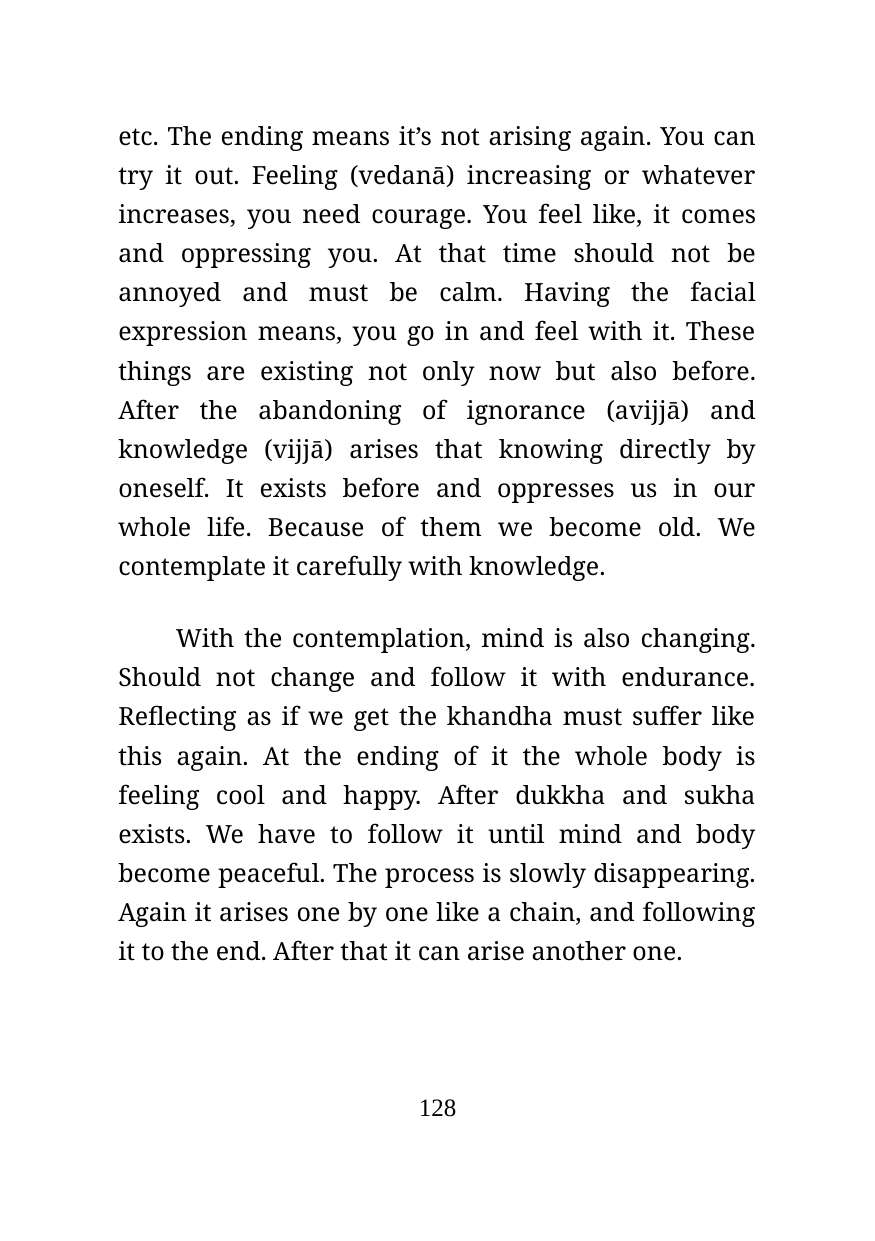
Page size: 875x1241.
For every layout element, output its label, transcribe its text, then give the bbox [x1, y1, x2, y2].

text etc. The ending means it’s not arising again. You can try it out. Feeling (vedanā) increasing or whatever increases, you need courage. You feel like, it comes and oppressing you. At that time should not be annoyed and must be calm. Having the facial expression means, you go in and feel with it. These things are existing not only now but also before. After the abandoning of ignorance (avijjā) and knowledge (vijjā) arises that knowing directly by oneself. It exists before and oppresses us in our whole life. Because of them we become old. We contemplate it carefully with knowledge. [118, 118, 756, 583]
text With the contemplation, mind is also changing. Should not change and follow it with endurance. Reflecting as if we get the khandha must suffer like this again. At the ending of it the whole body is feeling cool and happy. After dukkha and sukha exists. We have to follow it until mind and body become peaceful. The process is slowly disappearing. Again it arises one by one like a chain, and following it to the end. After that it can arise another one. [118, 621, 756, 968]
